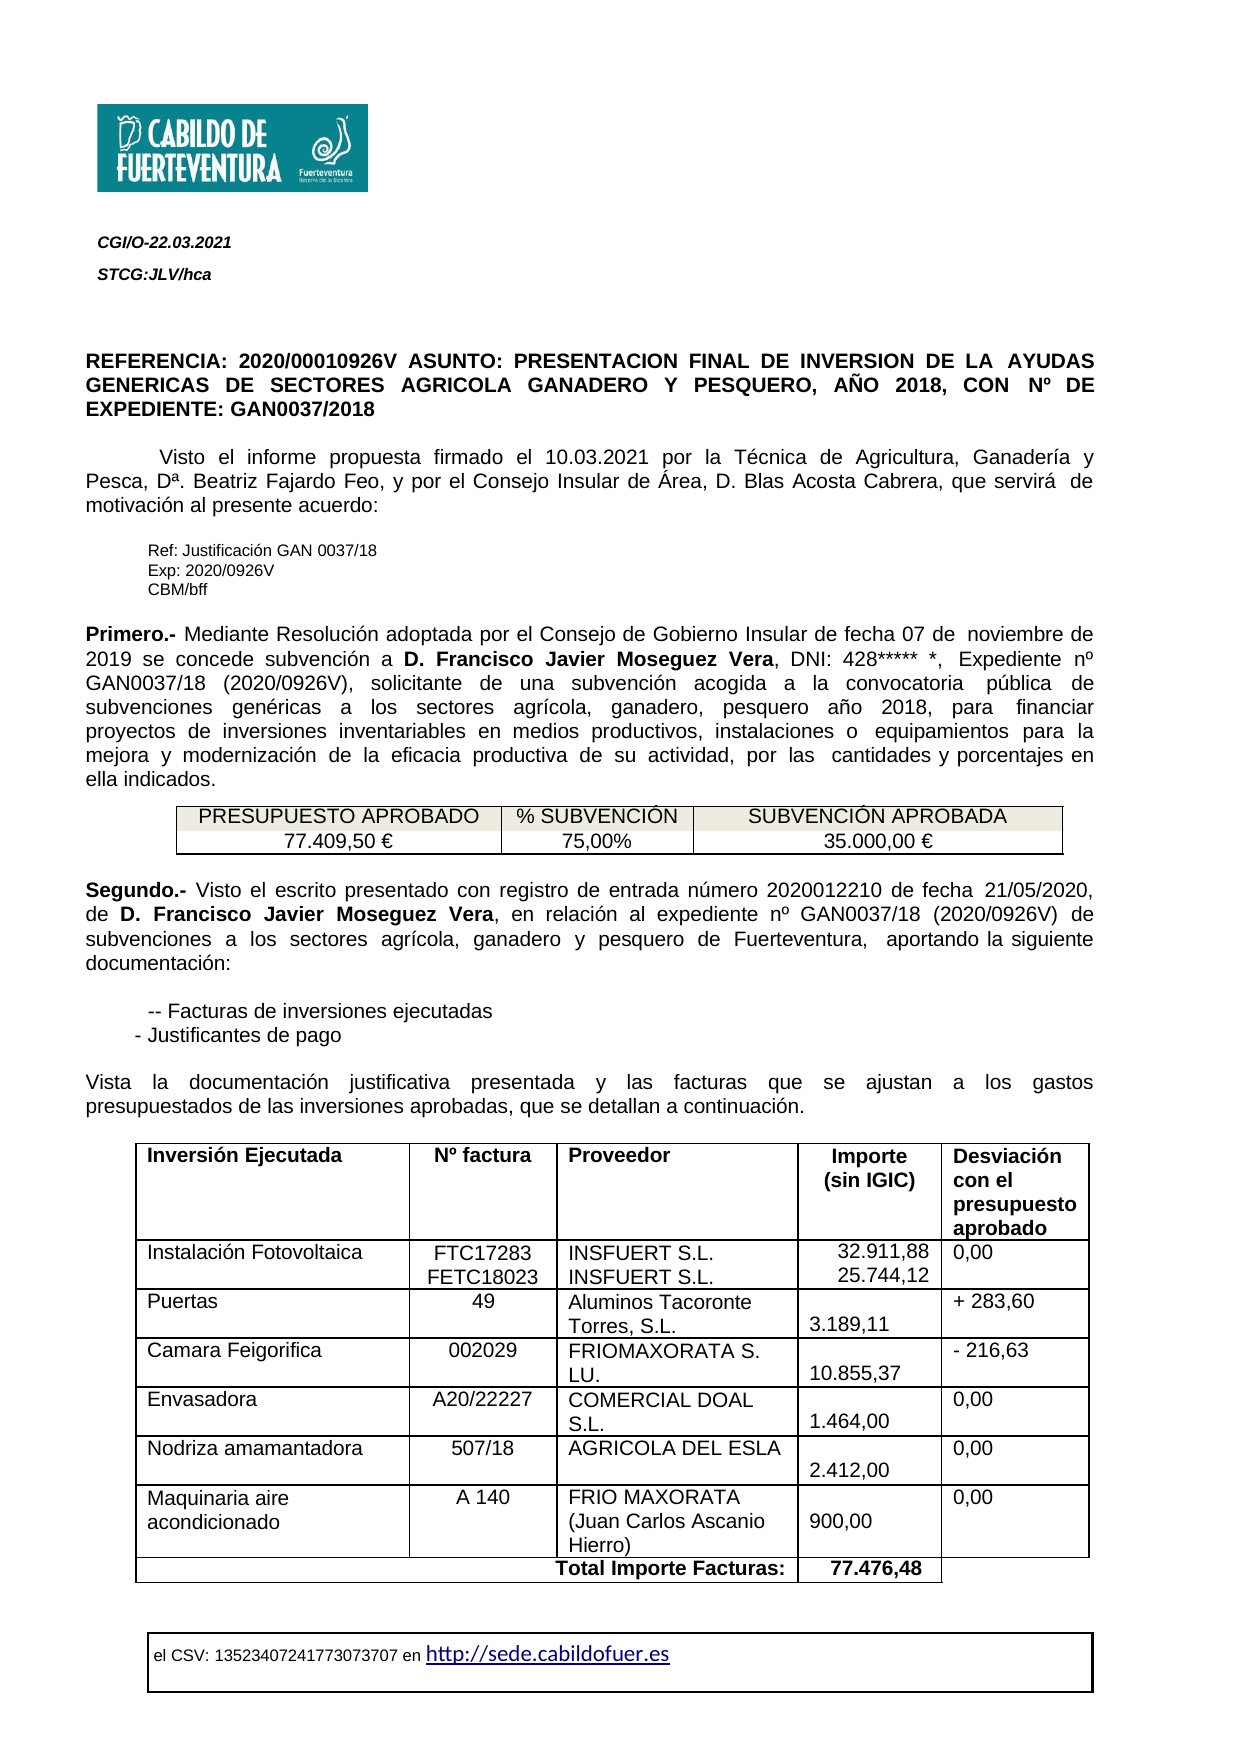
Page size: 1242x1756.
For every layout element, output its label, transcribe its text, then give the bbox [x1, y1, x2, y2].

table_cell 002029 [410, 1339, 556, 1386]
table_cell - 216,63 [942, 1339, 1088, 1386]
table_cell 35.000,00 € [694, 831, 1062, 853]
table_header PRESUPUESTO APROBADO [177, 807, 501, 828]
table_cell + 283,60 [942, 1290, 1088, 1337]
table_cell Nodriza amamantadora [137, 1437, 409, 1484]
table_cell Instalación Fotovoltaica [137, 1241, 409, 1288]
table_cell 1.464,00 [799, 1388, 941, 1435]
table_cell FTC17283 FETC18023 [410, 1241, 556, 1288]
text Segundo.- Visto el escrito presentado con registro de entrada número 2020012210 de fecha 21/05/2020, de D. Francisco Javier Moseguez Vera, en relación al expediente nº GAN0037/18 (2020/0926V) de subvenciones a los sectores agrícola, ganadero y pesquero de Fuerteventura, aportando la siguiente documentación: [85, 878, 1094, 974]
table_cell Envasadora [137, 1388, 409, 1435]
table_cell Maquinaria aire acondicionado [137, 1486, 409, 1557]
table_cell 77.476,48 [799, 1558, 941, 1582]
table_cell 900,00 [799, 1486, 941, 1557]
table_cell 75,00% [502, 831, 693, 853]
table_cell FRIO MAXORATA (Juan Carlos Ascanio Hierro) [558, 1486, 797, 1557]
text CBM/bff [148, 579, 1106, 599]
text Ref: Justificación GAN 0037/18 Exp: 2020/0926V [148, 541, 403, 579]
table_cell 10.855,37 [799, 1339, 941, 1386]
table_header Proveedor [558, 1144, 797, 1239]
table_cell [942, 1558, 1089, 1582]
table_cell 49 [410, 1290, 556, 1337]
table_cell A 140 [410, 1486, 556, 1557]
table_cell FRIOMAXORATA S. LU. [558, 1339, 797, 1386]
table_cell 0,00 [942, 1437, 1088, 1484]
table_cell 3.189,11 [799, 1290, 941, 1337]
table_cell A20/22227 [410, 1388, 556, 1435]
text -- Facturas de inversiones ejecutadas [148, 998, 1106, 1022]
table_cell 0,00 [942, 1241, 1088, 1288]
table_cell 0,00 [942, 1388, 1088, 1435]
table_header SUBVENCIÓN APROBADA [694, 807, 1062, 828]
table_cell COMERCIAL DOAL S.L. [558, 1388, 797, 1435]
table_cell 2.412,00 [799, 1437, 941, 1484]
table_cell INSFUERT S.L. INSFUERT S.L. [558, 1241, 797, 1288]
text Visto el informe propuesta firmado el 10.03.2021 por la Técnica de Agricultura, Ganadería y Pesca, Dª. Beatriz Fajardo Feo, y por el Consejo Insular de Área, D. Blas Acosta Cabrera, que servirá de motivación al presente acuerdo: [85, 445, 1094, 517]
table_cell 507/18 [410, 1437, 556, 1484]
table_cell Total Importe Facturas: [137, 1558, 797, 1582]
table_header Inversión Ejecutada [137, 1144, 409, 1239]
table_cell AGRICOLA DEL ESLA [558, 1437, 797, 1484]
table_header % SUBVENCIÓN [502, 807, 693, 828]
table_cell 0,00 [942, 1486, 1088, 1557]
table_header Nº factura [410, 1144, 556, 1239]
text Primero.- Mediante Resolución adoptada por el Consejo de Gobierno Insular de fecha 07 de noviembre de 2019 se concede subvención a D. Francisco Javier Moseguez Vera, DNI: 428***** *, Expediente nº GAN0037/18 (2020/0926V), solicitante de una subvención acogida a la convocatoria pública de subvenciones genéricas a los sectores agrícola, ganadero, pesquero año 2018, para financiar proyectos de inversiones inventariables en medios productivos, instalaciones o equipamientos para la mejora y modernización de la eficacia productiva de su actividad, por las cantidades y porcentajes en ella indicados. [85, 622, 1094, 791]
table_header Importe (sin IGIC) [799, 1144, 941, 1239]
table_cell 77.409,50 € [177, 831, 501, 853]
text Vista la documentación justificativa presentada y las facturas que se ajustan a los gastos presupuestados de las inversiones aprobadas, que se detallan a continuación. [85, 1070, 1094, 1118]
table_cell Camara Feigorifica [137, 1339, 409, 1386]
table_cell 32.911,88 25.744,12 [799, 1241, 941, 1288]
subtitle REFERENCIA: 2020/00010926V ASUNTO: PRESENTACION FINAL DE INVERSION DE LA AYUDAS GENERICAS DE SECTORES AGRICOLA GANADERO Y PESQUERO, AÑO 2018, CON Nº DE EXPEDIENTE: GAN0037/2018 [85, 349, 1095, 421]
table_header Desviación con el presupuesto aprobado [942, 1144, 1088, 1239]
list Justificantes de pago [134, 1022, 1106, 1046]
table_cell Aluminos Tacoronte Torres, S.L. [558, 1290, 797, 1337]
table_cell Puertas [137, 1290, 409, 1337]
